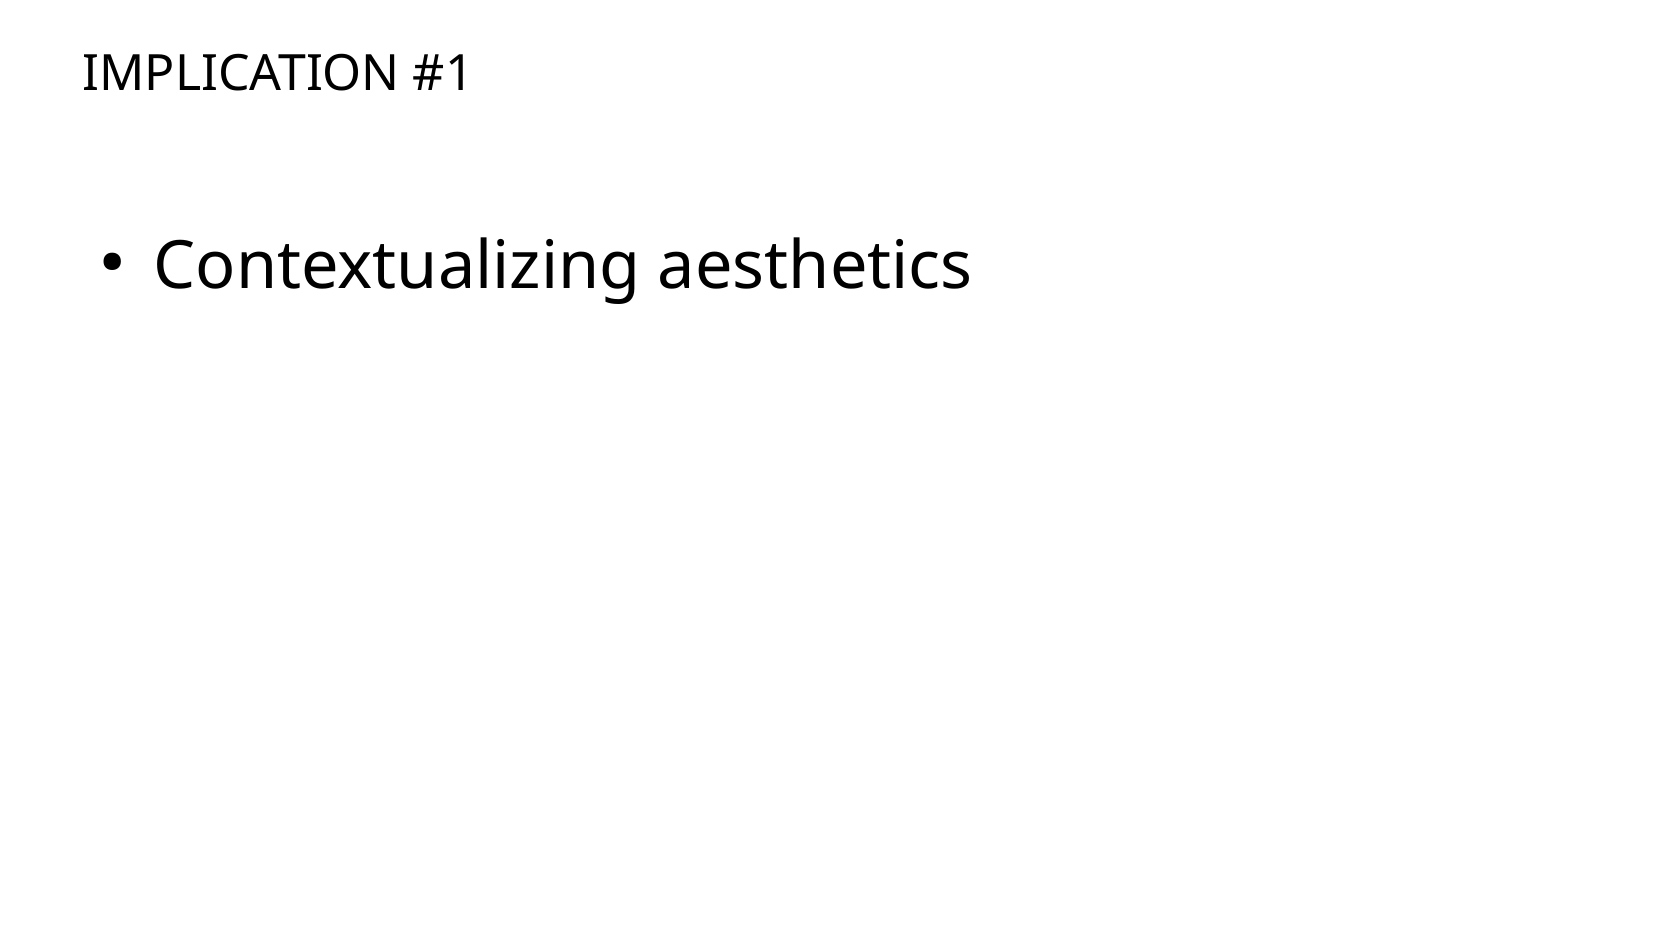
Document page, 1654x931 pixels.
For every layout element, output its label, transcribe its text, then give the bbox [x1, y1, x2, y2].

list Contextualizing aesthetics [82, 217, 1571, 758]
title IMPLICATION #1 [82, 37, 1571, 193]
